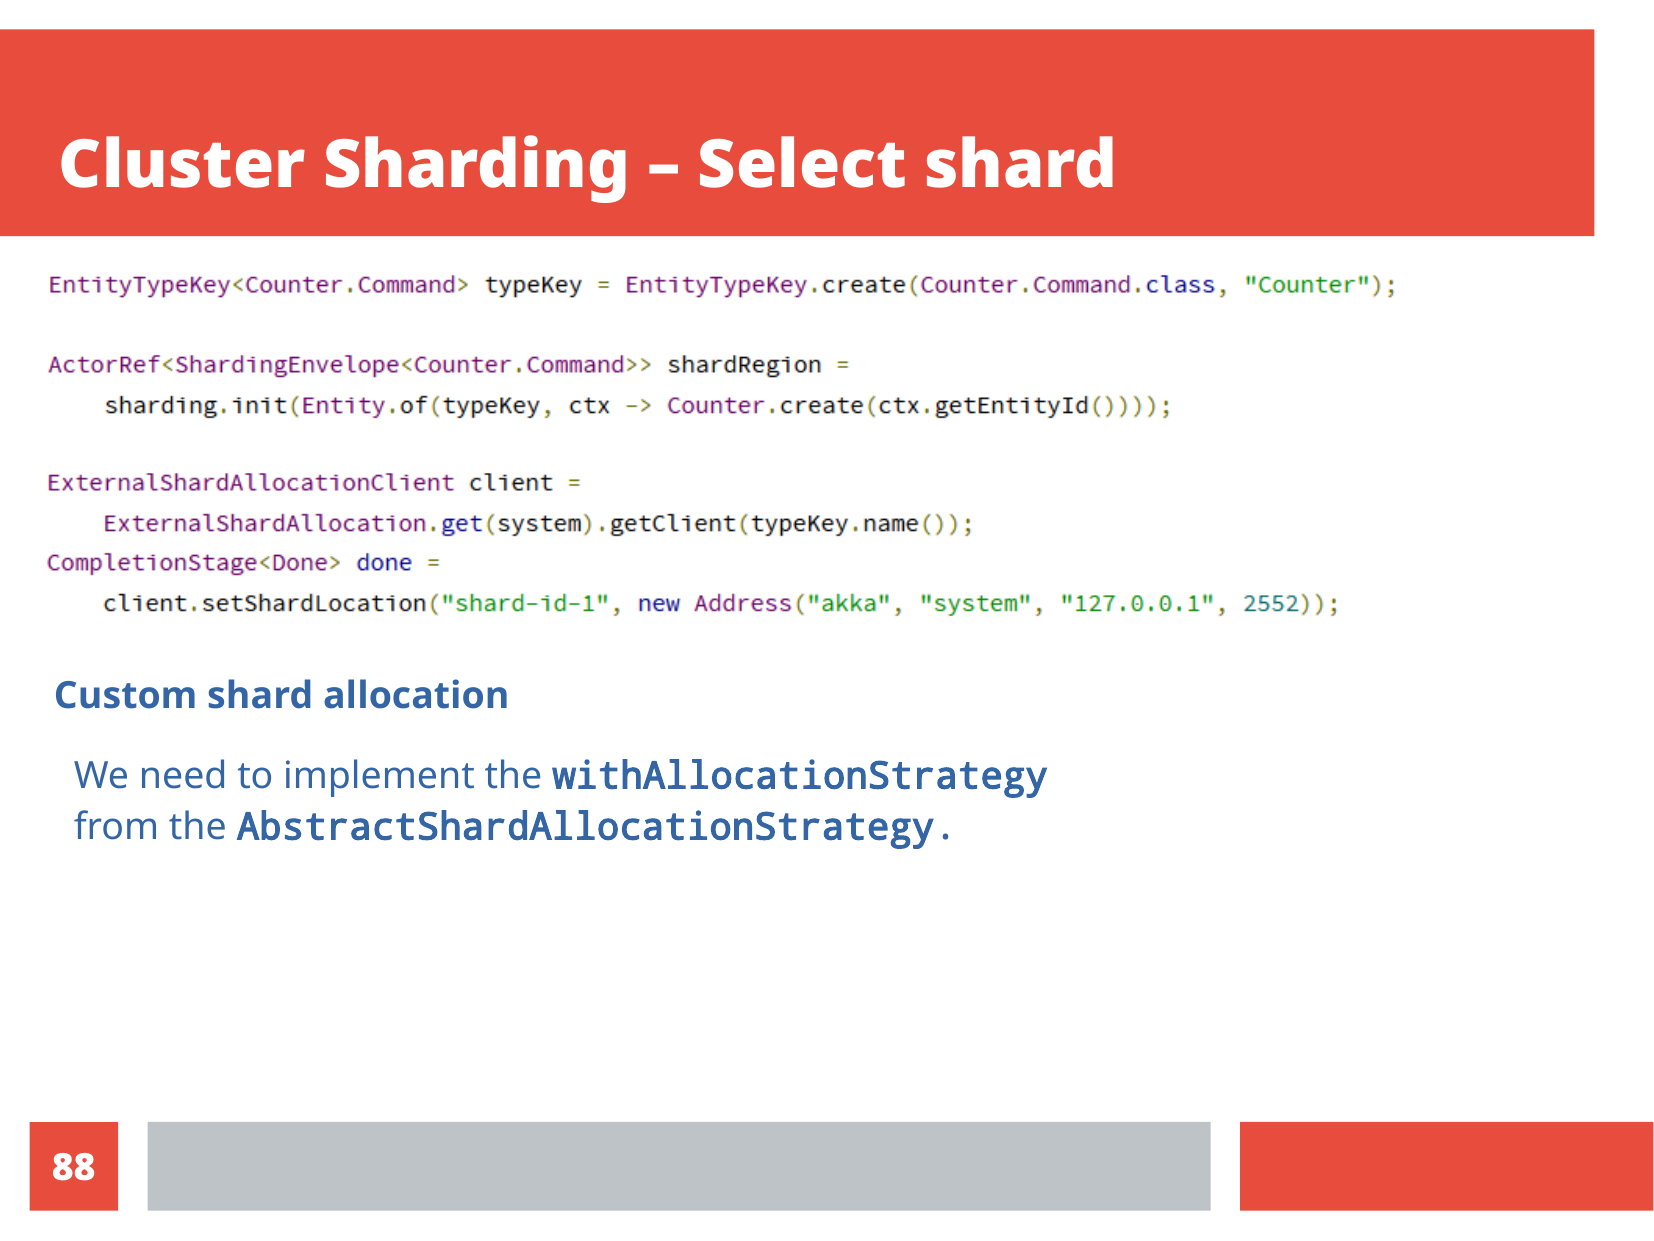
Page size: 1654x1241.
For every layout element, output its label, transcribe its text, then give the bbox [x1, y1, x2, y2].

text_box We need to implement the withAllocationStrategy from the AbstractShardAllocationStrategy. [59, 740, 1011, 851]
text_box Custom shard allocation [39, 661, 578, 722]
picture [32, 461, 1347, 638]
title Cluster Sharding – Select shard [59, 59, 1595, 207]
picture [35, 263, 1423, 438]
